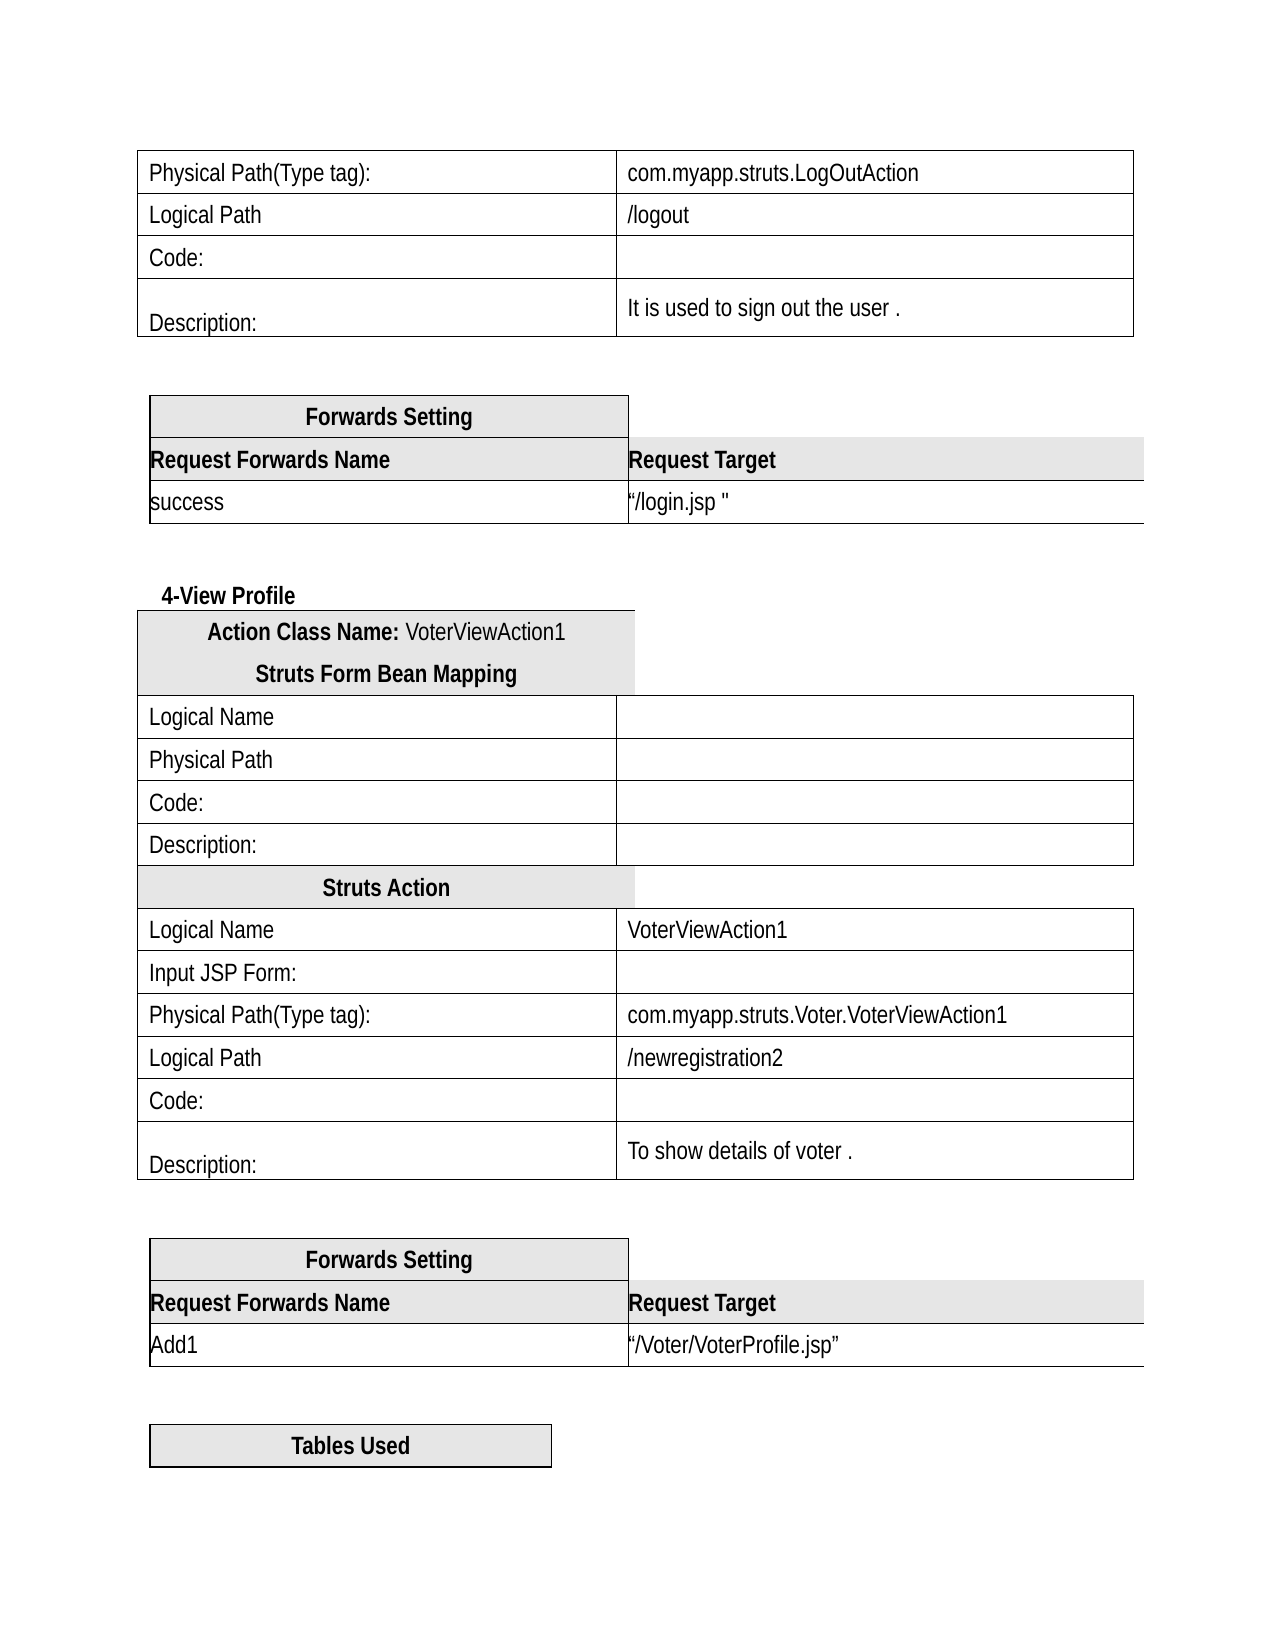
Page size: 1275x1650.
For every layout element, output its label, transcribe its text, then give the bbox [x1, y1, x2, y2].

table_header Tables Used [151, 1425, 551, 1466]
table_header Forwards Setting [151, 396, 628, 437]
table_cell Request Target [629, 437, 1144, 480]
table_cell /newregistration2 [617, 1037, 1133, 1078]
table_header [552, 1424, 823, 1466]
table_cell [617, 781, 1133, 823]
table_cell Logical Path [138, 1037, 616, 1078]
table_cell /logout [617, 194, 1133, 235]
table_cell Physical Path [138, 739, 616, 780]
table_cell [617, 951, 1133, 993]
table_cell [617, 824, 1133, 865]
table_header [635, 610, 1133, 652]
table_header [629, 395, 1144, 437]
table_cell Logical Path [138, 194, 616, 235]
table_cell It is used to sign out the user . [617, 279, 1133, 336]
table_cell Struts Action [138, 866, 635, 908]
table_cell Description: [138, 824, 616, 865]
table_cell [617, 236, 1133, 278]
table_cell [635, 652, 1133, 695]
table_cell [617, 1079, 1133, 1121]
table_cell [617, 696, 1133, 737]
table_cell Description: [138, 279, 616, 336]
table_cell com.myapp.struts.Voter.VoterViewAction1 [617, 994, 1133, 1036]
table_cell Request Target [629, 1280, 1144, 1323]
table_cell Logical Name [138, 909, 616, 950]
table_cell success [151, 481, 628, 522]
table_header [823, 1424, 1161, 1466]
table_cell VoterViewAction1 [617, 909, 1133, 950]
table_cell Request Forwards Name [151, 438, 628, 480]
table_header Forwards Setting [151, 1239, 628, 1280]
table_cell “/Voter/VoterProfile.jsp” [629, 1324, 1144, 1366]
table_cell To show details of voter . [617, 1122, 1133, 1179]
table_cell Physical Path(Type tag): [138, 151, 616, 193]
table_header Action Class Name: VoterViewAction1 [138, 611, 635, 652]
table_cell Input JSP Form: [138, 951, 616, 993]
table_cell Struts Form Bean Mapping [138, 652, 635, 695]
table_cell [617, 739, 1133, 780]
table_header [629, 1238, 1144, 1280]
table_cell Code: [138, 781, 616, 823]
table_cell Add1 [151, 1324, 628, 1366]
table_cell Request Forwards Name [151, 1281, 628, 1323]
table_cell Description: [138, 1122, 616, 1179]
table_cell com.myapp.struts.LogOutAction [617, 151, 1133, 193]
table_cell [635, 866, 1133, 908]
text 4-View Profile [150, 581, 1125, 609]
table_cell Code: [138, 236, 616, 278]
table_cell Code: [138, 1079, 616, 1121]
table_cell Logical Name [138, 696, 616, 737]
table_cell Physical Path(Type tag): [138, 994, 616, 1036]
table_cell “/login.jsp " [629, 481, 1144, 522]
